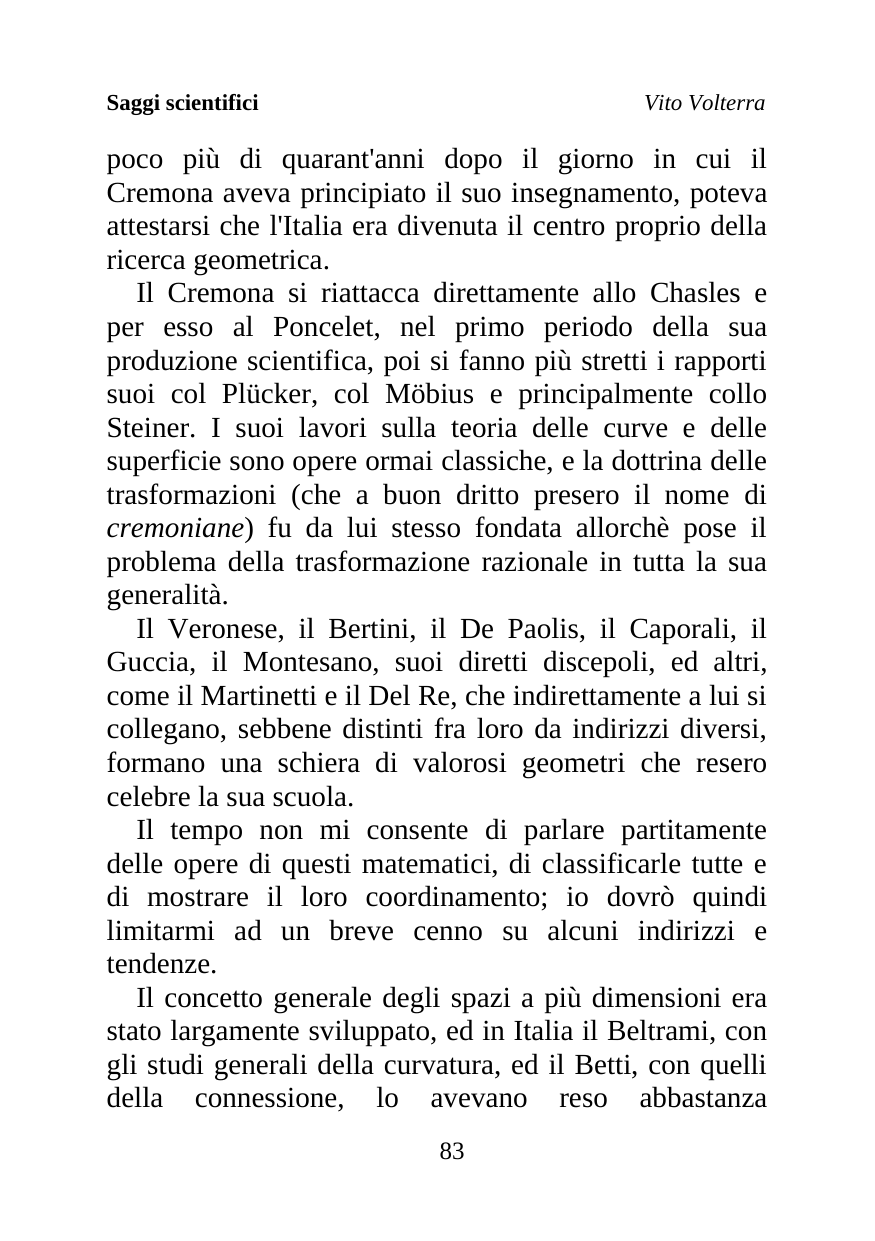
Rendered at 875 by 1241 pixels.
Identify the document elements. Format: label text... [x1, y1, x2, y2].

text Il Cremona si riattacca direttamente allo Chasles e per esso al Poncelet, nel primo periodo della sua produzione scientifica, poi si fanno più stretti i rapporti suoi col Plücker, col Möbius e principalmente collo Steiner. I suoi lavori sulla teoria delle curve e delle superficie sono opere ormai classiche, e la dottrina delle trasformazioni (che a buon dritto presero il nome di cremoniane) fu da lui stesso fondata allorchè pose il problema della trasformazione razionale in tutta la sua generalità. [106, 276, 768, 611]
text Il concetto generale degli spazi a più dimensioni era stato largamente sviluppato, ed in Italia il Beltrami, con gli studi generali della curvatura, ed il Betti, con quelli della connessione, lo avevano reso abbastanza [106, 980, 768, 1114]
text poco più di quarant'anni dopo il giorno in cui il Cremona aveva principiato il suo insegnamento, poteva attestarsi che l'Italia era divenuta il centro proprio della ricerca geometrica. [106, 141, 768, 276]
text Il tempo non mi consente di parlare partitamente delle opere di questi matematici, di classificarle tutte e di mostrare il loro coordinamento; io dovrò quindi limitarmi ad un breve cenno su alcuni indirizzi e tendenze. [106, 812, 768, 980]
text Il Veronese, il Bertini, il De Paolis, il Caporali, il Guccia, il Montesano, suoi diretti discepoli, ed altri, come il Martinetti e il Del Re, che indirettamente a lui si collegano, sebbene distinti fra loro da indirizzi diversi, formano una schiera di valorosi geometri che resero celebre la sua scuola. [106, 611, 768, 812]
